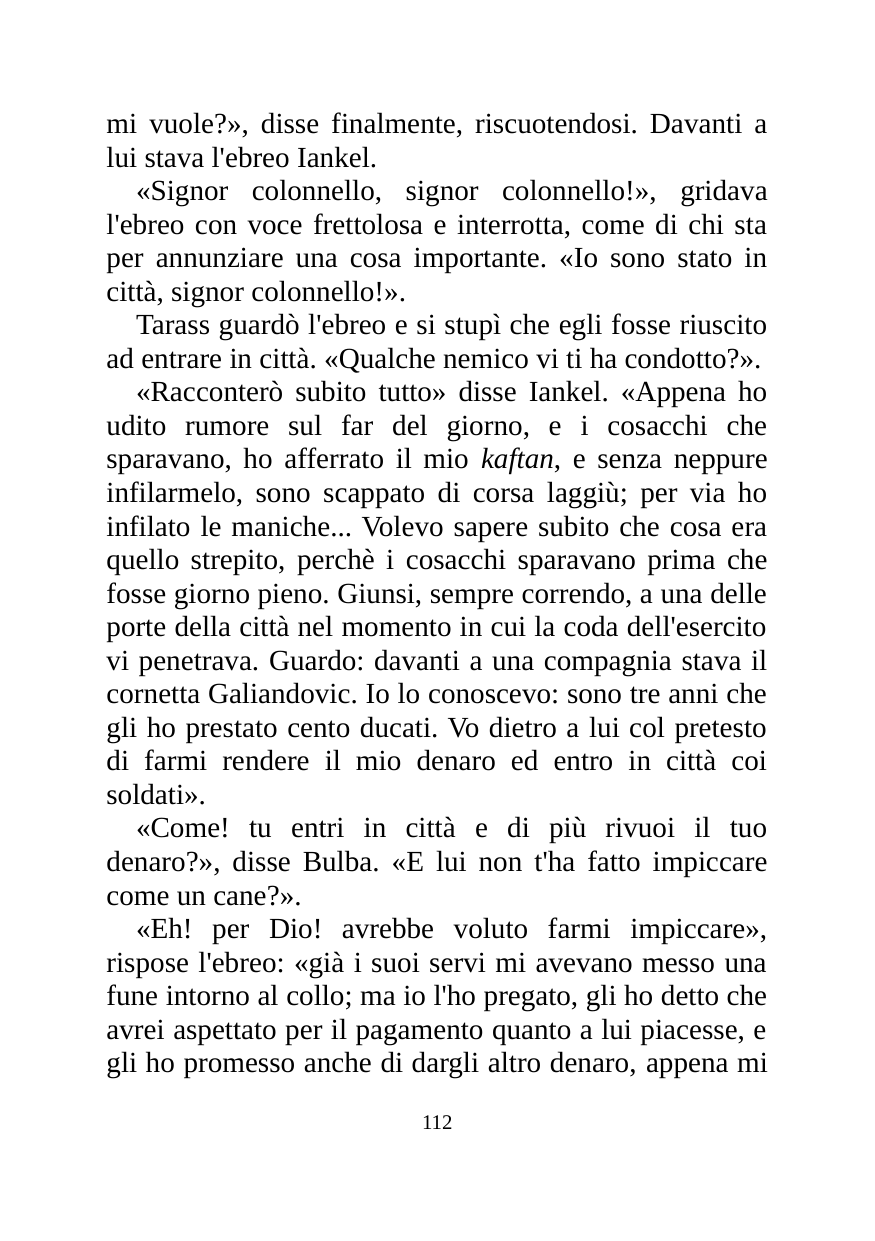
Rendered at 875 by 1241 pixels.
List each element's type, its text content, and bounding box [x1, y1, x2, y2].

text Tarass guardò l'ebreo e si stupì che egli fosse riuscito ad entrare in città. «Qualche nemico vi ti ha condotto?». [106, 307, 768, 374]
text «Eh! per Dio! avrebbe voluto farmi impiccare», rispose l'ebreo: «già i suoi servi mi avevano messo una fune intorno al collo; ma io l'ho pregato, gli ho detto che avrei aspettato per il pagamento quanto a lui piacesse, e gli ho promesso anche di dargli altro denaro, appena mi [106, 911, 768, 1079]
text «Racconterò subito tutto» disse Iankel. «Appena ho udito rumore sul far del giorno, e i cosacchi che sparavano, ho afferrato il mio kaftan, e senza neppure infilarmelo, sono scappato di corsa laggiù; per via ho infilato le maniche... Volevo sapere subito che cosa era quello strepito, perchè i cosacchi sparavano prima che fosse giorno pieno. Giunsi, sempre correndo, a una delle porte della città nel momento in cui la coda dell'esercito vi penetrava. Guardo: davanti a una compagnia stava il cornetta Galiandovic. Io lo conoscevo: sono tre anni che gli ho prestato cento ducati. Vo dietro a lui col pretesto di farmi rendere il mio denaro ed entro in città coi soldati». [106, 374, 768, 811]
text «Come! tu entri in città e di più rivuoi il tuo denaro?», disse Bulba. «E lui non t'ha fatto impiccare come un cane?». [106, 811, 768, 911]
text mi vuole?», disse finalmente, riscuotendosi. Davanti a lui stava l'ebreo Iankel. [106, 106, 768, 173]
text «Signor colonnello, signor colonnello!», gridava l'ebreo con voce frettolosa e interrotta, come di chi sta per annunziare una cosa importante. «Io sono stato in città, signor colonnello!». [106, 173, 768, 307]
